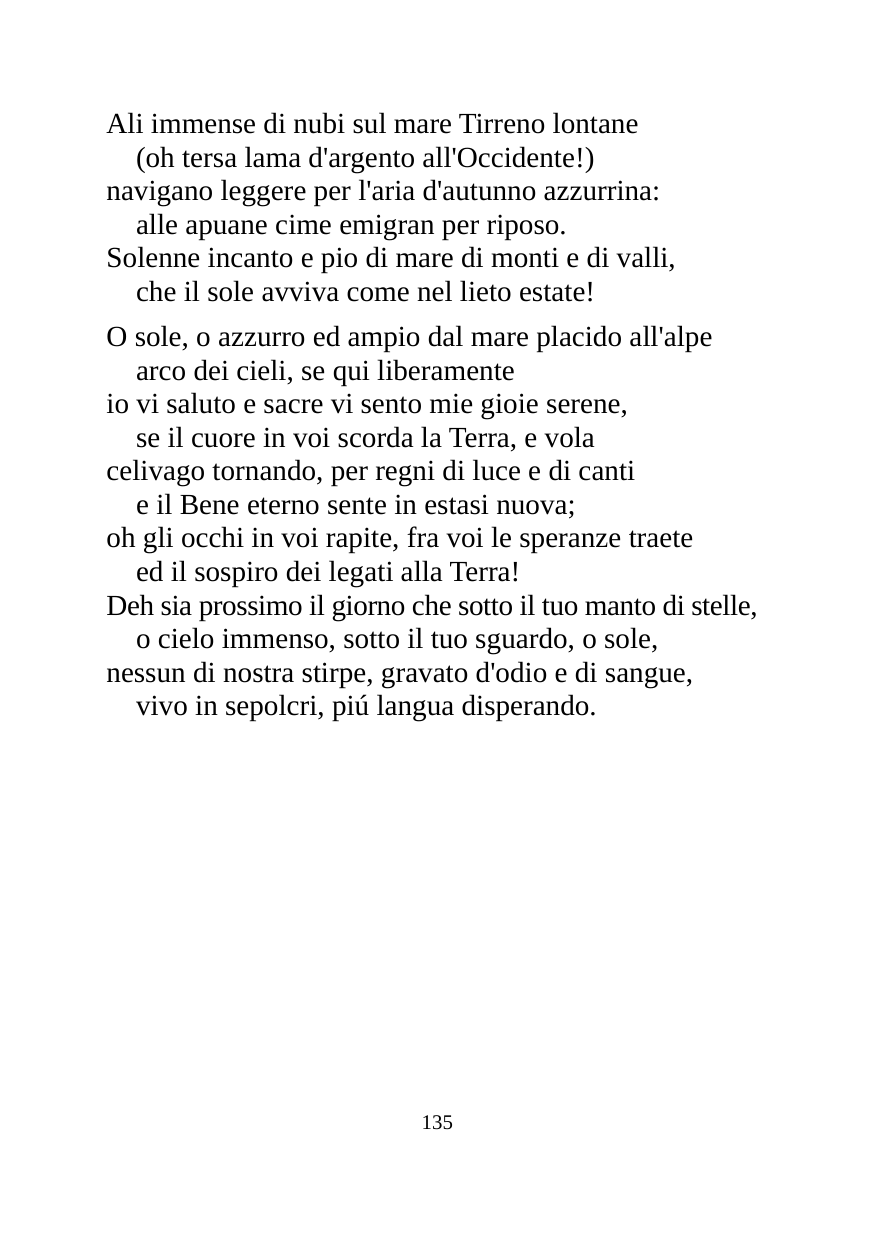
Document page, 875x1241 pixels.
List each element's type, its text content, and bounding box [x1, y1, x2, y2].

text oh gli occhi in voi rapite, fra voi le speranze traete ed il sospiro dei legati alla Terra! [106, 521, 768, 588]
text navigano leggere per l'aria d'autunno azzurrina: alle apuane cime emigran per riposo. [106, 173, 768, 240]
text celivago tornando, per regni di luce e di canti e il Bene eterno sente in estasi nuova; [106, 453, 768, 521]
text nessun di nostra stirpe, gravato d'odio e di sangue, vivo in sepolcri, piú langua disperando. [106, 655, 768, 722]
text Solenne incanto e pio di mare di monti e di valli, che il sole avviva come nel lieto estate! [106, 240, 768, 307]
text O sole, o azzurro ed ampio dal mare placido all'alpe arco dei cieli, se qui liberamente [106, 319, 768, 386]
text Deh sia prossimo il giorno che sotto il tuo manto di stelle, o cielo immenso, sotto il tuo sguardo, o sole, [106, 588, 768, 655]
text Ali immense di nubi sul mare Tirreno lontane (oh tersa lama d'argento all'Occidente!) [106, 106, 768, 173]
text io vi saluto e sacre vi sento mie gioie serene, se il cuore in voi scorda la Terra, e vola [106, 386, 768, 453]
